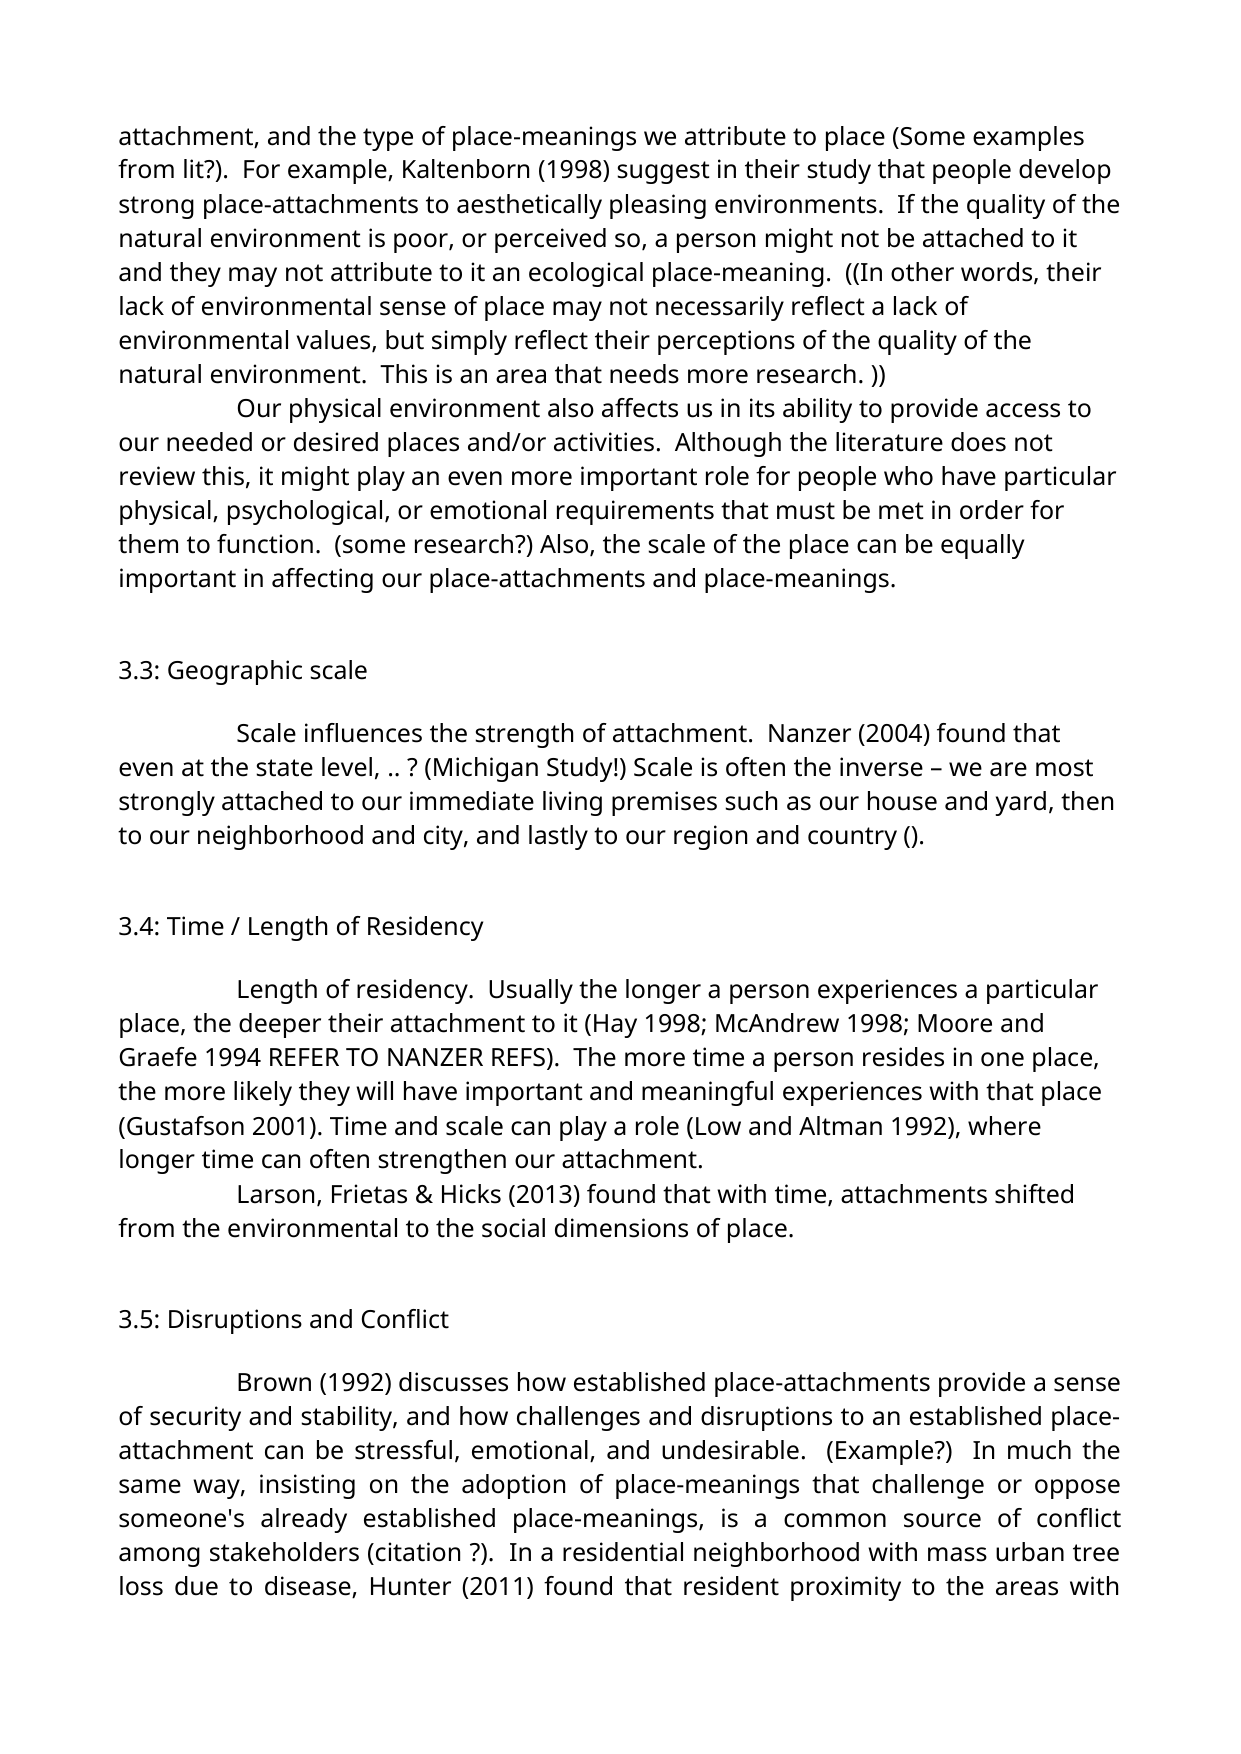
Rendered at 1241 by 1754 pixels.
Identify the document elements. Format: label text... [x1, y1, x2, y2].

text Scale influences the strength of attachment. Nanzer (2004) found that even at the state level, .. ? (Michigan Study!) Scale is often the inverse – we are most strongly attached to our immediate living premises such as our house and yard, then to our neighborhood and city, and lastly to our region and country (). [118, 715, 1122, 852]
text Larson, Frietas & Hicks (2013) found that with time, attachments shifted from the environmental to the social dimensions of place. [118, 1176, 1122, 1244]
text 3.5: Disruptions and Conflict [118, 1302, 1122, 1336]
text Our physical environment also affects us in its ability to provide access to our needed or desired places and/or activities. Although the literature does not review this, it might play an even more important role for people who have particular physical, psychological, or emotional requirements that must be met in order for them to function. (some research?) Also, the scale of the place can be equally important in affecting our place-attachments and place-meanings. [118, 391, 1122, 595]
text Brown (1992) discusses how established place-attachments provide a sense of security and stability, and how challenges and disruptions to an established place-attachment can be stressful, emotional, and undesirable. (Example?) In much the same way, insisting on the adoption of place-meanings that challenge or oppose someone's already established place-meanings, is a common source of conflict among stakeholders (citation ?). In a residential neighborhood with mass urban tree loss due to disease, Hunter (2011) found that resident proximity to the areas with [118, 1365, 1122, 1603]
text 3.3: Geographic scale [118, 652, 1122, 687]
text 3.4: Time / Length of Residency [118, 909, 1122, 943]
text attachment, and the type of place-meanings we attribute to place (Some examples from lit?). For example, Kaltenborn (1998) suggest in their study that people develop strong place-attachments to aesthetically pleasing environments. If the quality of the natural environment is poor, or perceived so, a person might not be attached to it and they may not attribute to it an ecological place-meaning. ((In other words, their lack of environmental sense of place may not necessarily reflect a lack of environmental values, but simply reflect their perceptions of the quality of the natural environment. This is an area that needs more research. )) [118, 118, 1122, 391]
text Length of residency. Usually the longer a person experiences a particular place, the deeper their attachment to it (Hay 1998; McAndrew 1998; Moore and Graefe 1994 REFER TO NANZER REFS). The more time a person resides in one place, the more likely they will have important and meaningful experiences with that place (Gustafson 2001). Time and scale can play a role (Low and Altman 1992), where longer time can often strengthen our attachment. [118, 972, 1122, 1176]
